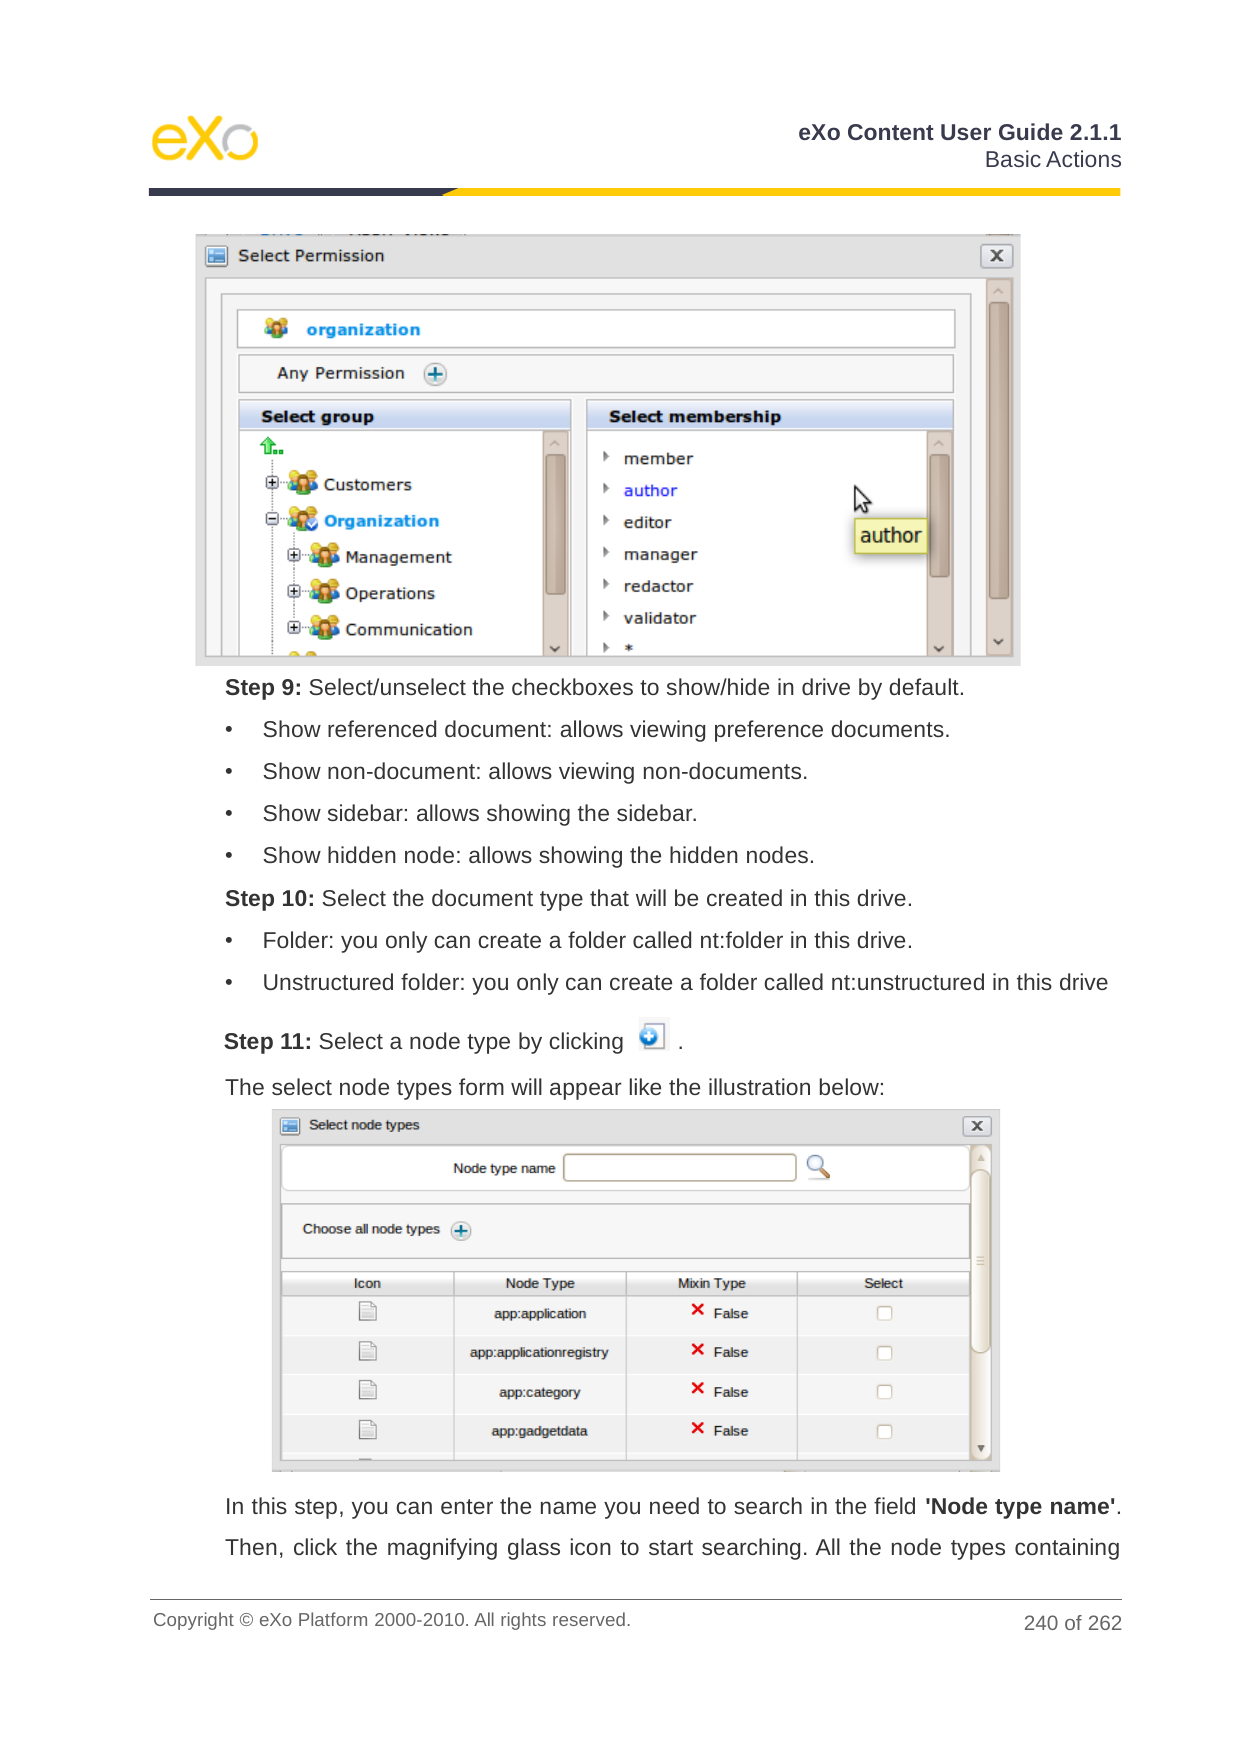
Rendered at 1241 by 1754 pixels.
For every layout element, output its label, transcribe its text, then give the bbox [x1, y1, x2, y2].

list Show non-document: allows viewing non-documents. [225, 758, 1122, 785]
picture [148, 188, 1121, 196]
text Step 11: Select a node type by clicking . [150, 1010, 1122, 1058]
list Step 10: Select the document type that will be created in this drive. [187, 884, 1122, 911]
picture [195, 234, 1021, 666]
list Step 9: Select/unselect the checkboxes to show/hide in drive by default. [187, 223, 1122, 701]
list Show sidebar: allows showing the sidebar. [225, 800, 1122, 827]
list Show hidden node: allows showing the hidden nodes. [225, 842, 1122, 869]
list Folder: you only can create a folder called nt:folder in this drive. [225, 926, 1122, 953]
list The select node types form will appear like the illustration below: [187, 1073, 1122, 1100]
picture [271, 1109, 1001, 1472]
picture [638, 1017, 670, 1051]
list Show referenced document: allows viewing preference documents. [225, 716, 1122, 743]
list In this step, you can enter the name you need to search in the field 'Node type name'. Then, click the magnifying glass icon to start searching. All the node types containing [187, 1472, 1122, 1560]
picture [152, 115, 259, 161]
list Unstructured folder: you only can create a folder called nt:unstructured in this drive [225, 968, 1122, 995]
